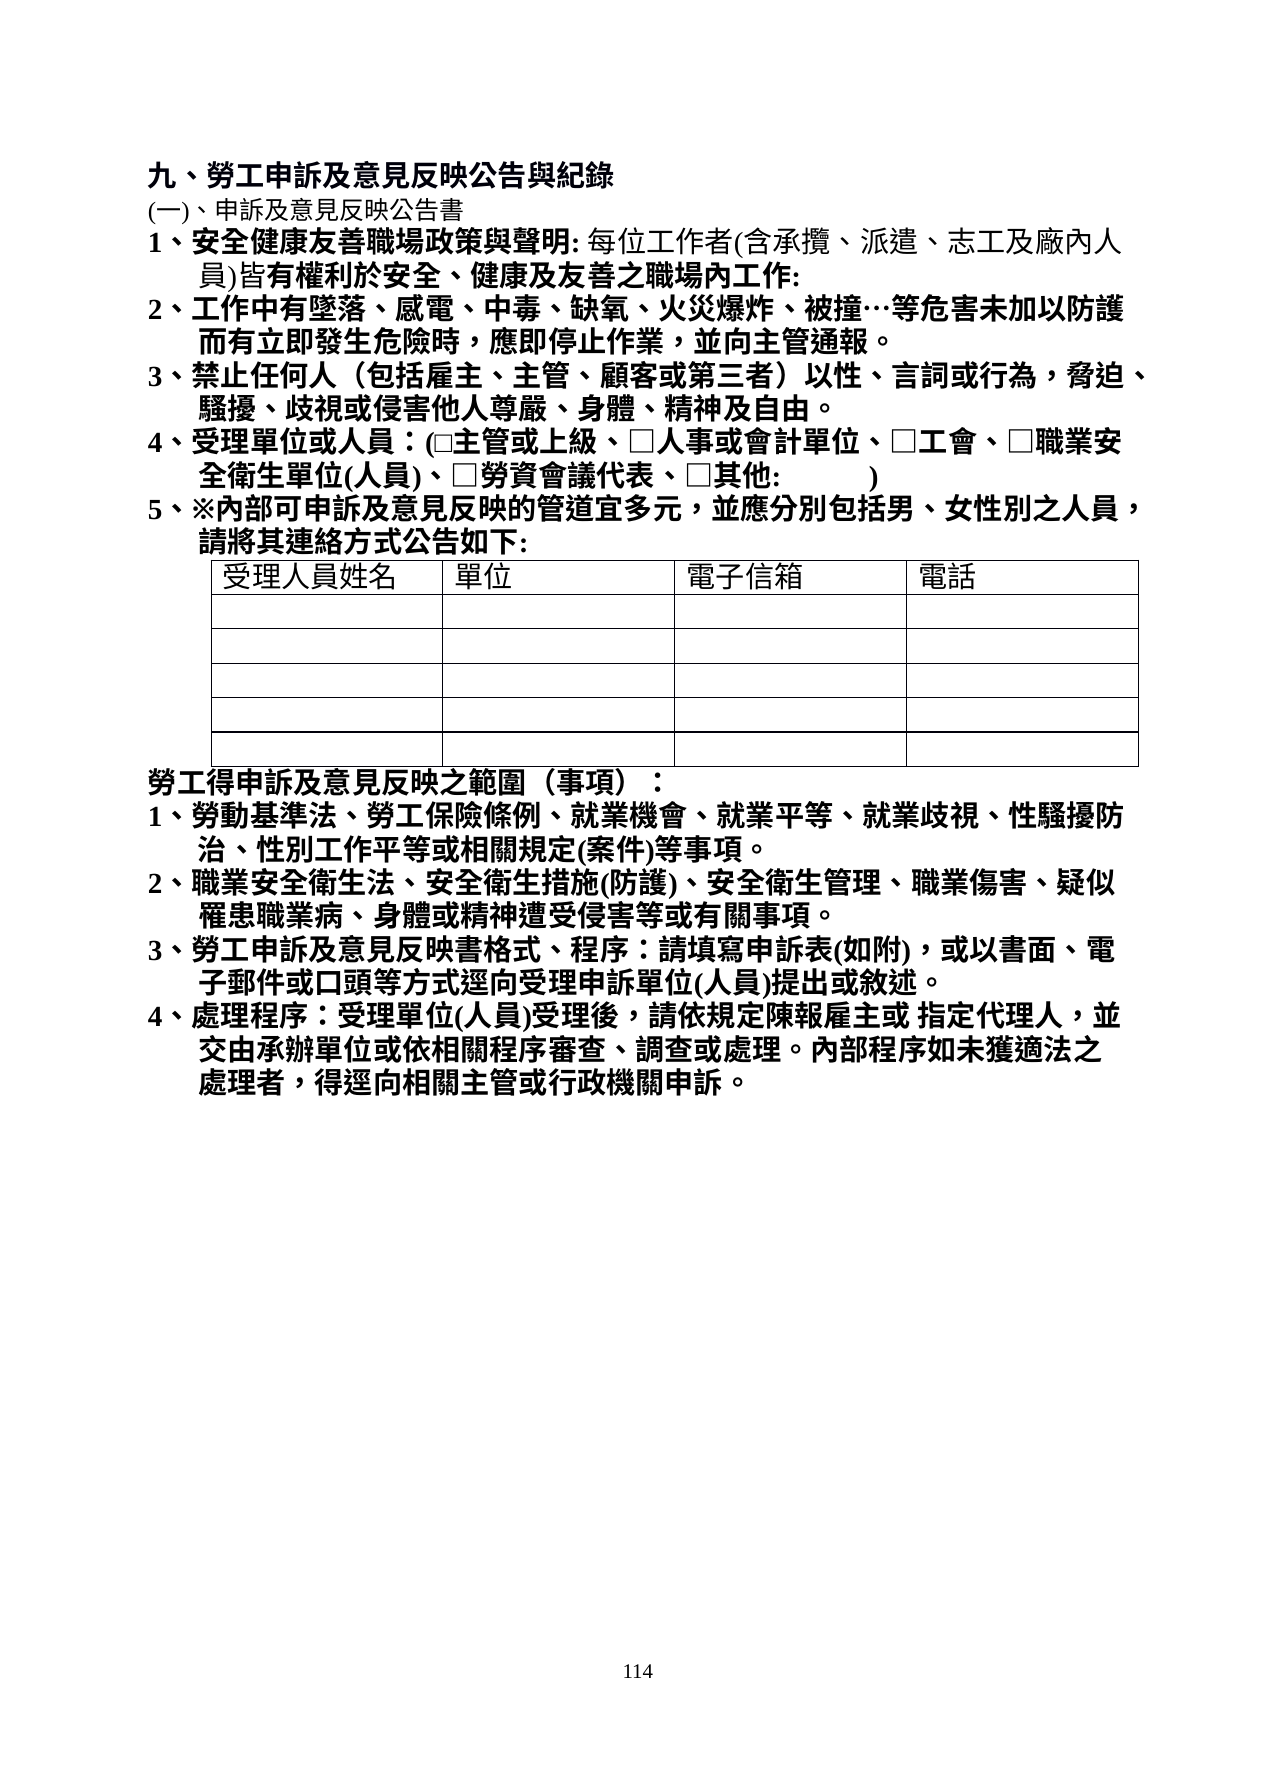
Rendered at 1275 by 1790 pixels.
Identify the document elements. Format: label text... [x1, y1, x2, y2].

table_cell [675, 733, 906, 766]
table_cell [212, 595, 442, 628]
list ※內部可申訴及意見反映的管道宜多元，並應分別包括男、女性別之人員，請將其連絡方式公告如下: [148, 493, 1127, 559]
list 工作中有墜落、感電、中毒、缺氧、火災爆炸、被撞…等危害未加以防護而有立即發生危險時，應即停止作業，並向主管通報。 [148, 293, 1127, 359]
list 處理程序：受理單位(人員)受理後，請依規定陳報雇主或 指定代理人，並交由承辦單位或依相關程序審查、調查或處理。內部程序如未獲適法之處理者，得逕向相關主管或行政機關申訴。 [148, 1000, 1127, 1100]
table_cell [907, 698, 1138, 731]
table_cell [675, 698, 906, 731]
list 職業安全衛生法、安全衛生措施(防護)、安全衛生管理、職業傷害、疑似罹患職業病、身體或精神遭受侵害等或有關事項。 [148, 867, 1127, 933]
subtitle 申訴及意見反映公告書 [148, 193, 1127, 226]
table_cell [443, 595, 674, 628]
table_cell [443, 629, 674, 663]
table_cell [907, 595, 1138, 628]
table_cell [443, 664, 674, 697]
table_cell [212, 664, 442, 697]
table_cell [212, 733, 442, 766]
table_cell [212, 629, 442, 663]
table_cell [675, 629, 906, 663]
table_cell [443, 698, 674, 731]
table_header 受理人員姓名 [212, 561, 442, 594]
list 勞動基準法、勞工保險條例、就業機會、就業平等、就業歧視、性騷擾防治、性別工作平等或相關規定(案件)等事項。 [148, 800, 1127, 867]
table_cell [907, 733, 1138, 766]
table_cell [212, 698, 442, 731]
list 禁止任何人（包括雇主、主管、顧客或第三者）以性、言詞或行為，脅迫、騷擾、歧視或侵害他人尊嚴、身體、精神及自由。 [148, 359, 1127, 426]
list 勞工申訴及意見反映書格式、程序：請填寫申訴表(如附)，或以書面、電子郵件或口頭等方式逕向受理申訴單位(人員)提出或敘述。 [148, 933, 1127, 1000]
list 安全健康友善職場政策與聲明: 每位工作者(含承攬、派遣、志工及廠內人員)皆有權利於安全、健康及友善之職場內工作: [148, 226, 1127, 293]
subtitle 勞工申訴及意見反映公告與紀錄 [148, 159, 1127, 193]
table_header 單位 [443, 561, 674, 594]
table_header 電話 [907, 561, 1138, 594]
table_cell [907, 664, 1138, 697]
table_cell [675, 664, 906, 697]
table_cell [675, 595, 906, 628]
table_cell [907, 629, 1138, 663]
list 受理單位或人員：(□主管或上級、□人事或會計單位、□工會、□職業安全衛生單位(人員)、□勞資會議代表、□其他: ) [148, 426, 1127, 493]
table_cell [443, 733, 674, 766]
table_header 電子信箱 [675, 561, 906, 594]
text 勞工得申訴及意見反映之範圍（事項）： [148, 767, 1127, 800]
